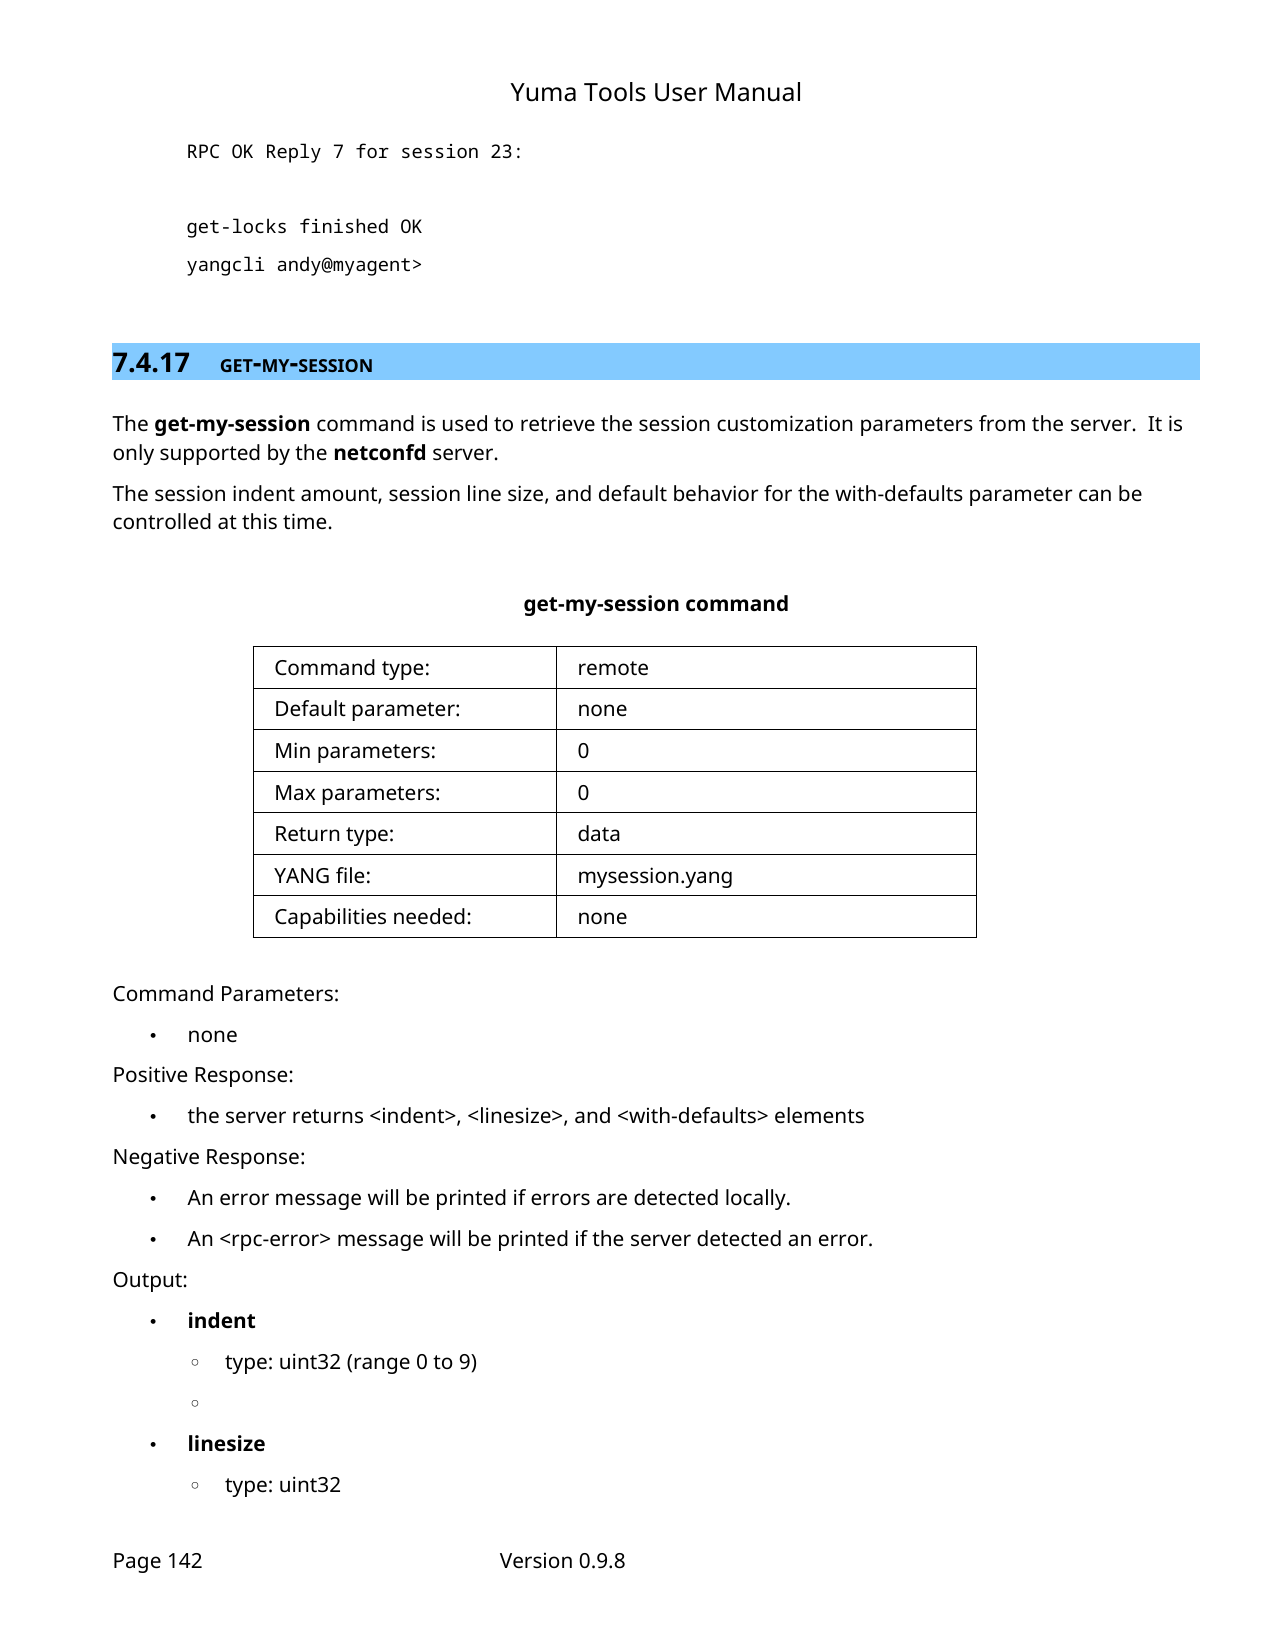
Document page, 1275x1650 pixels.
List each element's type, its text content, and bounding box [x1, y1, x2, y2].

table_cell Default parameter: [254, 689, 556, 729]
text Output: [112, 1265, 1200, 1294]
list type: uint32 (range 0 to 9) [187, 1347, 1200, 1376]
subtitle get-my-session [112, 343, 1200, 380]
text yangcli andy@myagent> [112, 251, 1200, 277]
list An <rpc-error> message will be printed if the server detected an error. [150, 1224, 1200, 1253]
text The session indent amount, session line size, and default behavior for the with-defaults parameter can be controlled at this time. [112, 479, 1200, 536]
list indent [150, 1306, 1200, 1335]
text Command Parameters: [112, 979, 1200, 1007]
table_cell mysession.yang [557, 855, 976, 895]
text RPC OK Reply 7 for session 23: [112, 138, 1200, 164]
table_cell YANG file: [254, 855, 556, 895]
list linesize [150, 1429, 1200, 1457]
table_cell 0 [557, 730, 976, 771]
subtitle get-my-session command [127, 589, 1185, 617]
list type: uint32 [187, 1470, 1200, 1498]
list An error message will be printed if errors are detected locally. [150, 1183, 1200, 1212]
text Negative Response: [112, 1142, 1200, 1171]
text get-locks finished OK [112, 213, 1200, 239]
text Positive Response: [112, 1061, 1200, 1089]
table_cell none [557, 689, 976, 729]
list the server returns <indent>, <linesize>, and <with-defaults> elements [150, 1102, 1200, 1130]
table_header remote [557, 647, 976, 687]
table_cell 0 [557, 772, 976, 812]
table_cell data [557, 813, 976, 854]
table_cell Min parameters: [254, 730, 556, 771]
table_cell Capabilities needed: [254, 896, 556, 937]
table_header Command type: [254, 647, 556, 687]
list none [150, 1020, 1200, 1048]
table_cell none [557, 896, 976, 937]
table_cell Return type: [254, 813, 556, 854]
text The get-my-session command is used to retrieve the session customization parameters from the server. It is only supported by the netconfd server. [112, 409, 1200, 466]
table_cell Max parameters: [254, 772, 556, 812]
